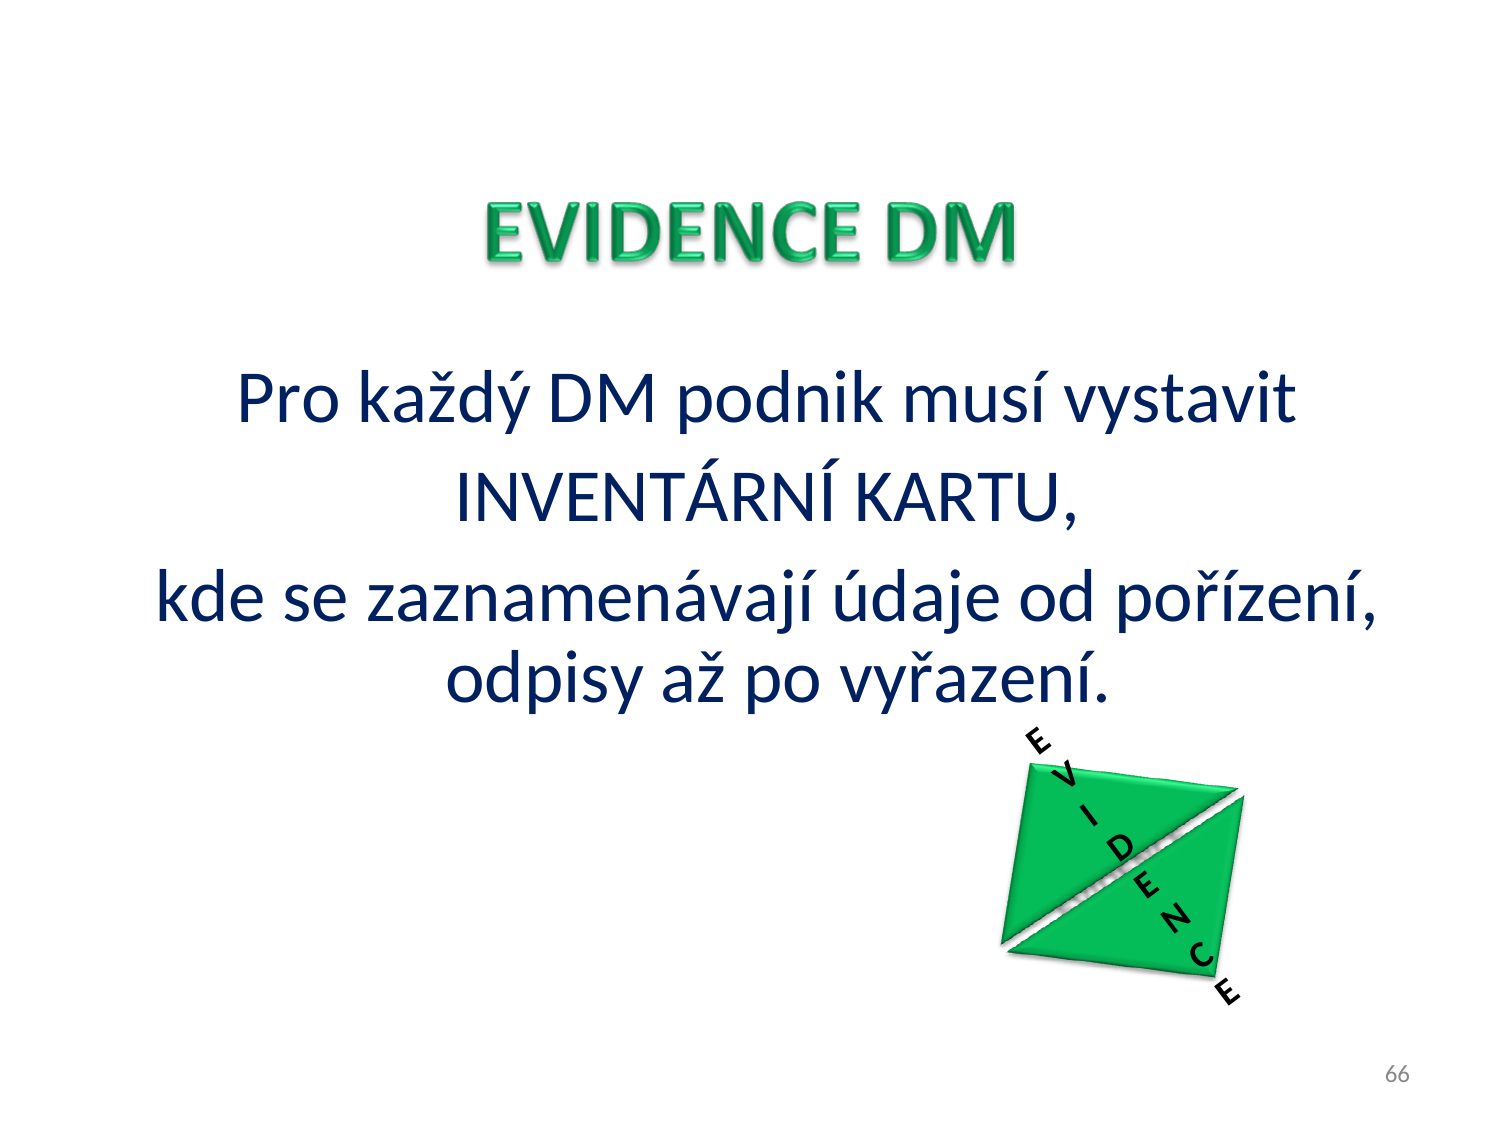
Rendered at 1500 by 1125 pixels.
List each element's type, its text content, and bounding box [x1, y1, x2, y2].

text_box [66, 130, 1436, 340]
text_box [1074, 1042, 1426, 1103]
picture [992, 758, 1254, 988]
list Pro každý DM podnik musí vystavit INVENTÁRNÍ KARTU, kde se zaznamenávají údaje od pořízení, odpisy až po vyřazení. [76, 350, 1459, 847]
